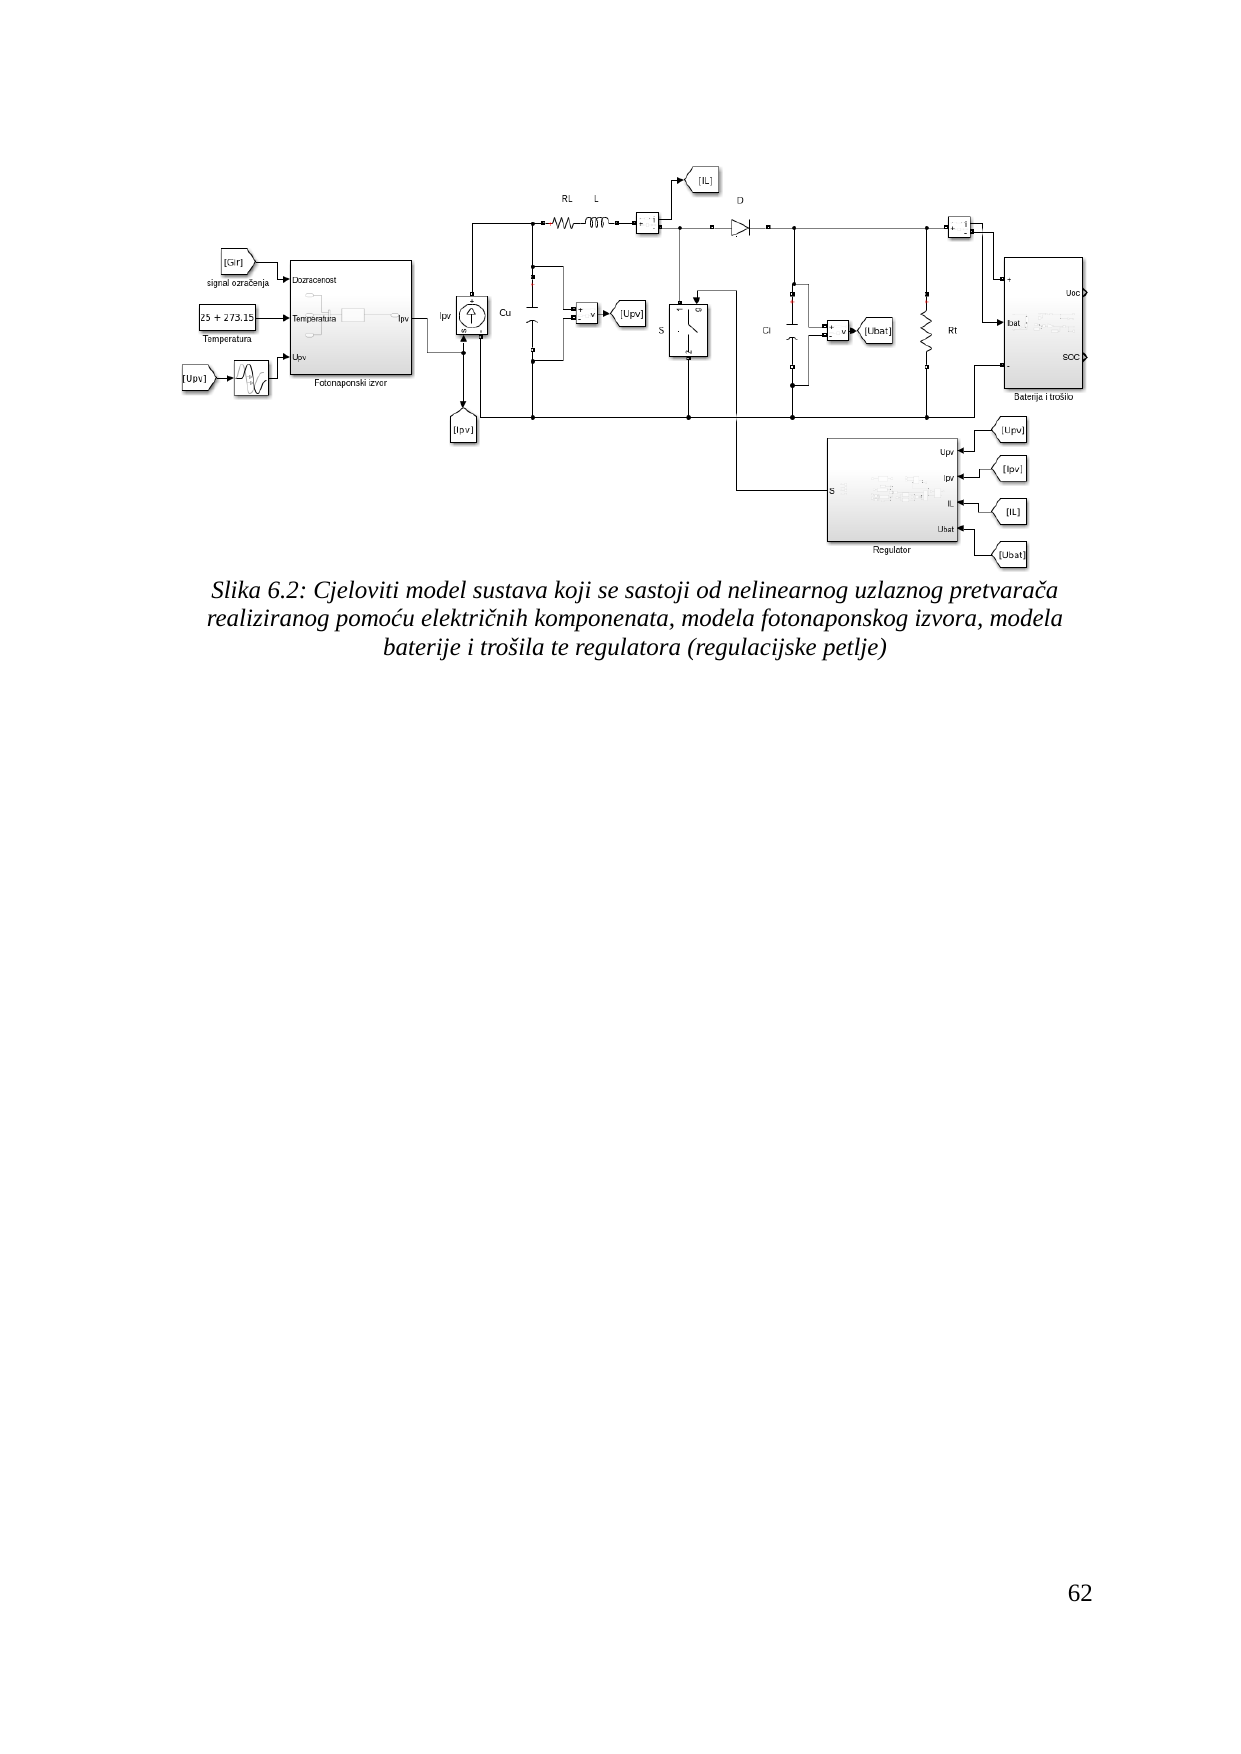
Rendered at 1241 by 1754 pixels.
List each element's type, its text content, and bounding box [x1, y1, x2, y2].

picture [177, 160, 1093, 575]
text Slika 6.2: Cjeloviti model sustava koji se sastoji od nelinearnog uzlaznog pretvarača realiziranog pomoću električnih komponenata, modela fotonaponskog izvora, modela baterije i trošila te regulatora (regulacijske petlje) [177, 575, 1093, 661]
